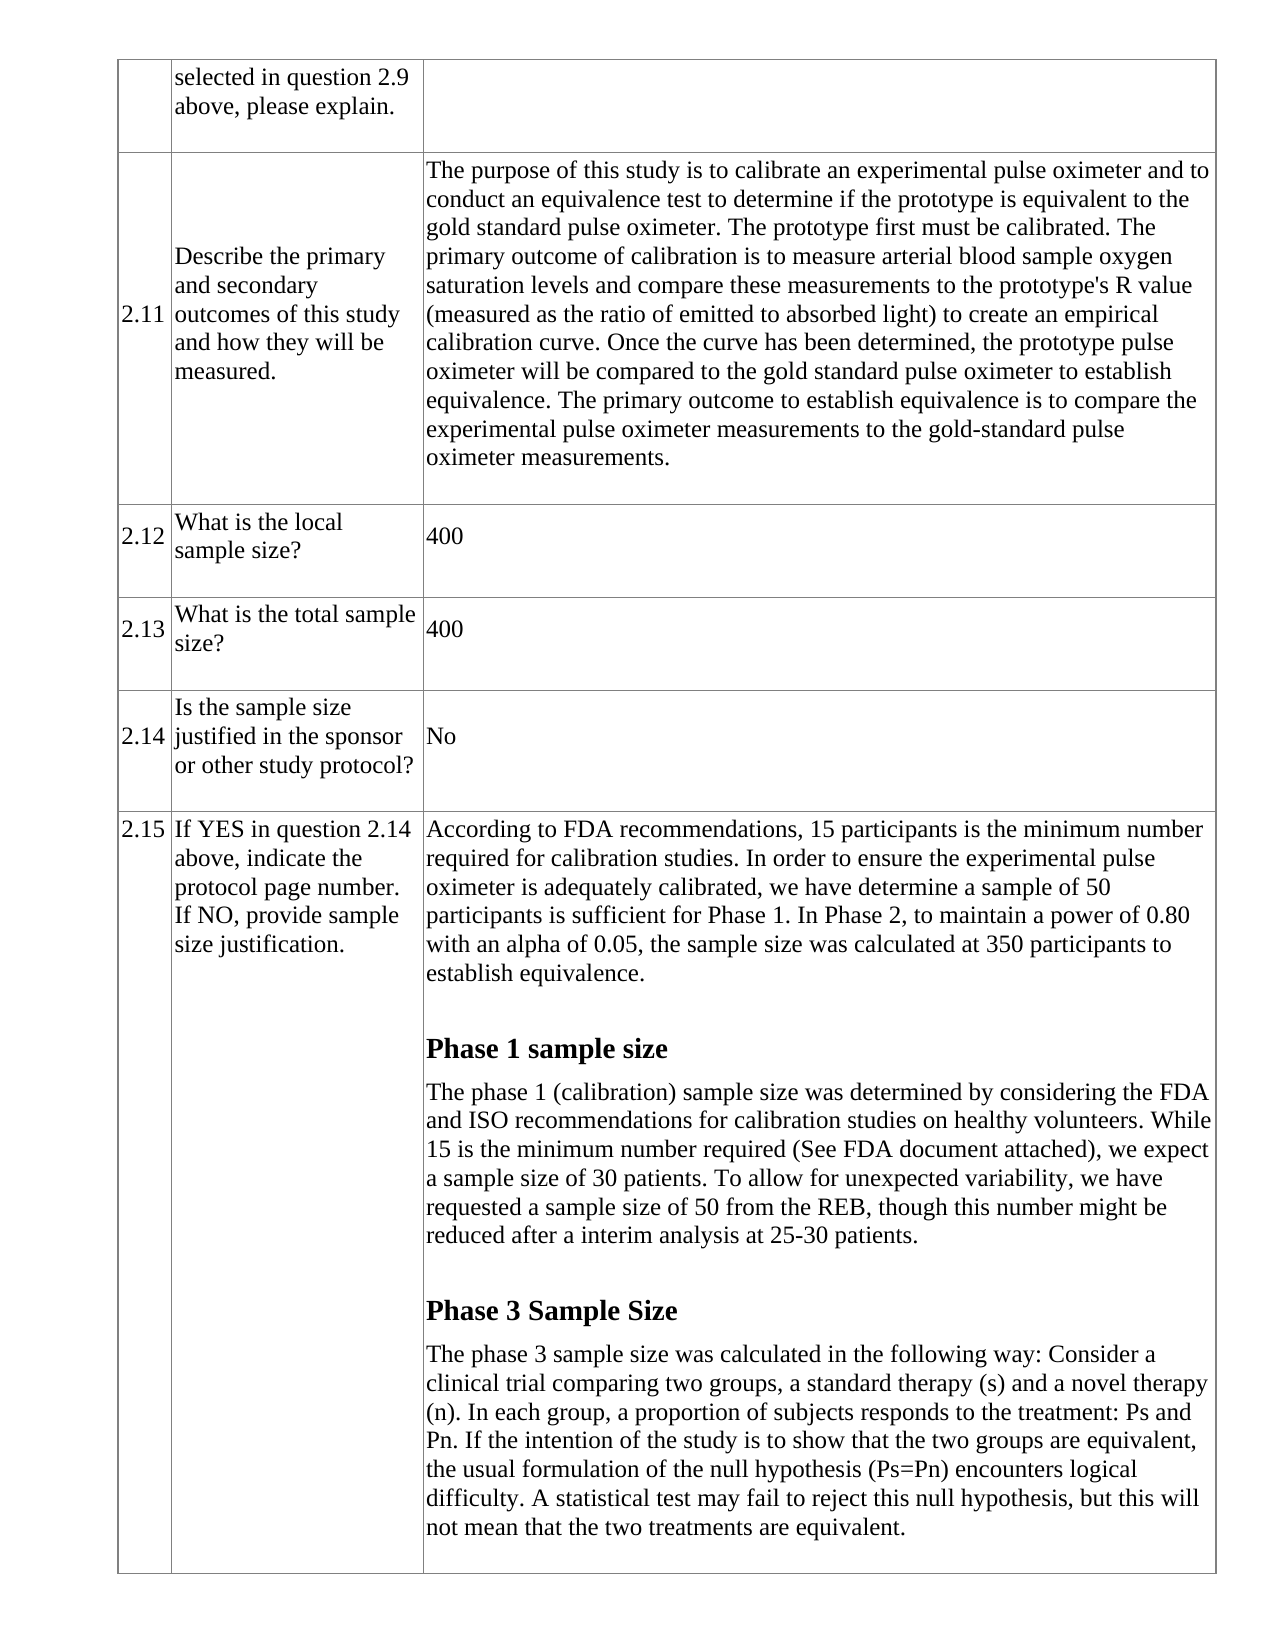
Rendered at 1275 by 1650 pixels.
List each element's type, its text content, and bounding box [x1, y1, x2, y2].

table_cell 2.15 [119, 812, 171, 1573]
table_cell 2.12 [119, 505, 171, 597]
table_cell 2.11 [119, 153, 171, 504]
table_cell If YES in question 2.14 above, indicate the protocol page number. If NO, provide sample size justification. [172, 812, 423, 1573]
table_cell 400 [424, 598, 1215, 689]
table_cell 400 [424, 505, 1215, 597]
table_cell No [424, 691, 1215, 811]
table_cell Is the sample size justified in the sponsor or other study protocol? [172, 691, 423, 811]
table_cell 2.14 [119, 691, 171, 811]
table_cell 2.13 [119, 598, 171, 689]
table_cell What is the local sample size? [172, 505, 423, 597]
table_cell selected in question 2.9 above, please explain. [172, 60, 423, 152]
table_cell The purpose of this study is to calibrate an experimental pulse oximeter and to conduct an equivalence test to determine if the prototype is equivalent to the gold standard pulse oximeter. The prototype first must be calibrated. The primary outcome of calibration is to measure arterial blood sample oxygen saturation levels and compare these measurements to the prototype's R value (measured as the ratio of emitted to absorbed light) to create an empirical calibration curve. Once the curve has been determined, the prototype pulse oximeter will be compared to the gold standard pulse oximeter to establish equivalence. The primary outcome to establish equivalence is to compare the experimental pulse oximeter measurements to the gold-standard pulse oximeter measurements. [424, 153, 1215, 504]
table_cell [119, 60, 171, 152]
table_cell What is the total sample size? [172, 598, 423, 689]
table_cell Describe the primary and secondary outcomes of this study and how they will be measured. [172, 153, 423, 504]
table_cell [424, 60, 1215, 152]
table_cell According to FDA recommendations, 15 participants is the minimum number required for calibration studies. In order to ensure the experimental pulse oximeter is adequately calibrated, we have determine a sample of 50 participants is sufficient for Phase 1. In Phase 2, to maintain a power of 0.80 with an alpha of 0.05, the sample size was calculated at 350 participants to establish equivalence. Phase 1 sample size The phase 1 (calibration) sample size was determined by considering the FDA and ISO recommendations for calibration studies on healthy volunteers. While 15 is the minimum number required (See FDA document attached), we expect a sample size of 30 patients. To allow for unexpected variability, we have requested a sample size of 50 from the REB, though this number might be reduced after a interim analysis at 25-30 patients. Phase 3 Sample Size The phase 3 sample size was calculated in the following way: Consider a clinical trial comparing two groups, a standard therapy (s) and a novel therapy (n). In each group, a proportion of subjects responds to the treatment: Ps and Pn. If the intention of the study is to show that the two groups are equivalent, the usual formulation of the null hypothesis (Ps=Pn) encounters logical difficulty. A statistical test may fail to reject this null hypothesis, but this will not mean that the two treatments are equivalent. [424, 812, 1215, 1573]
